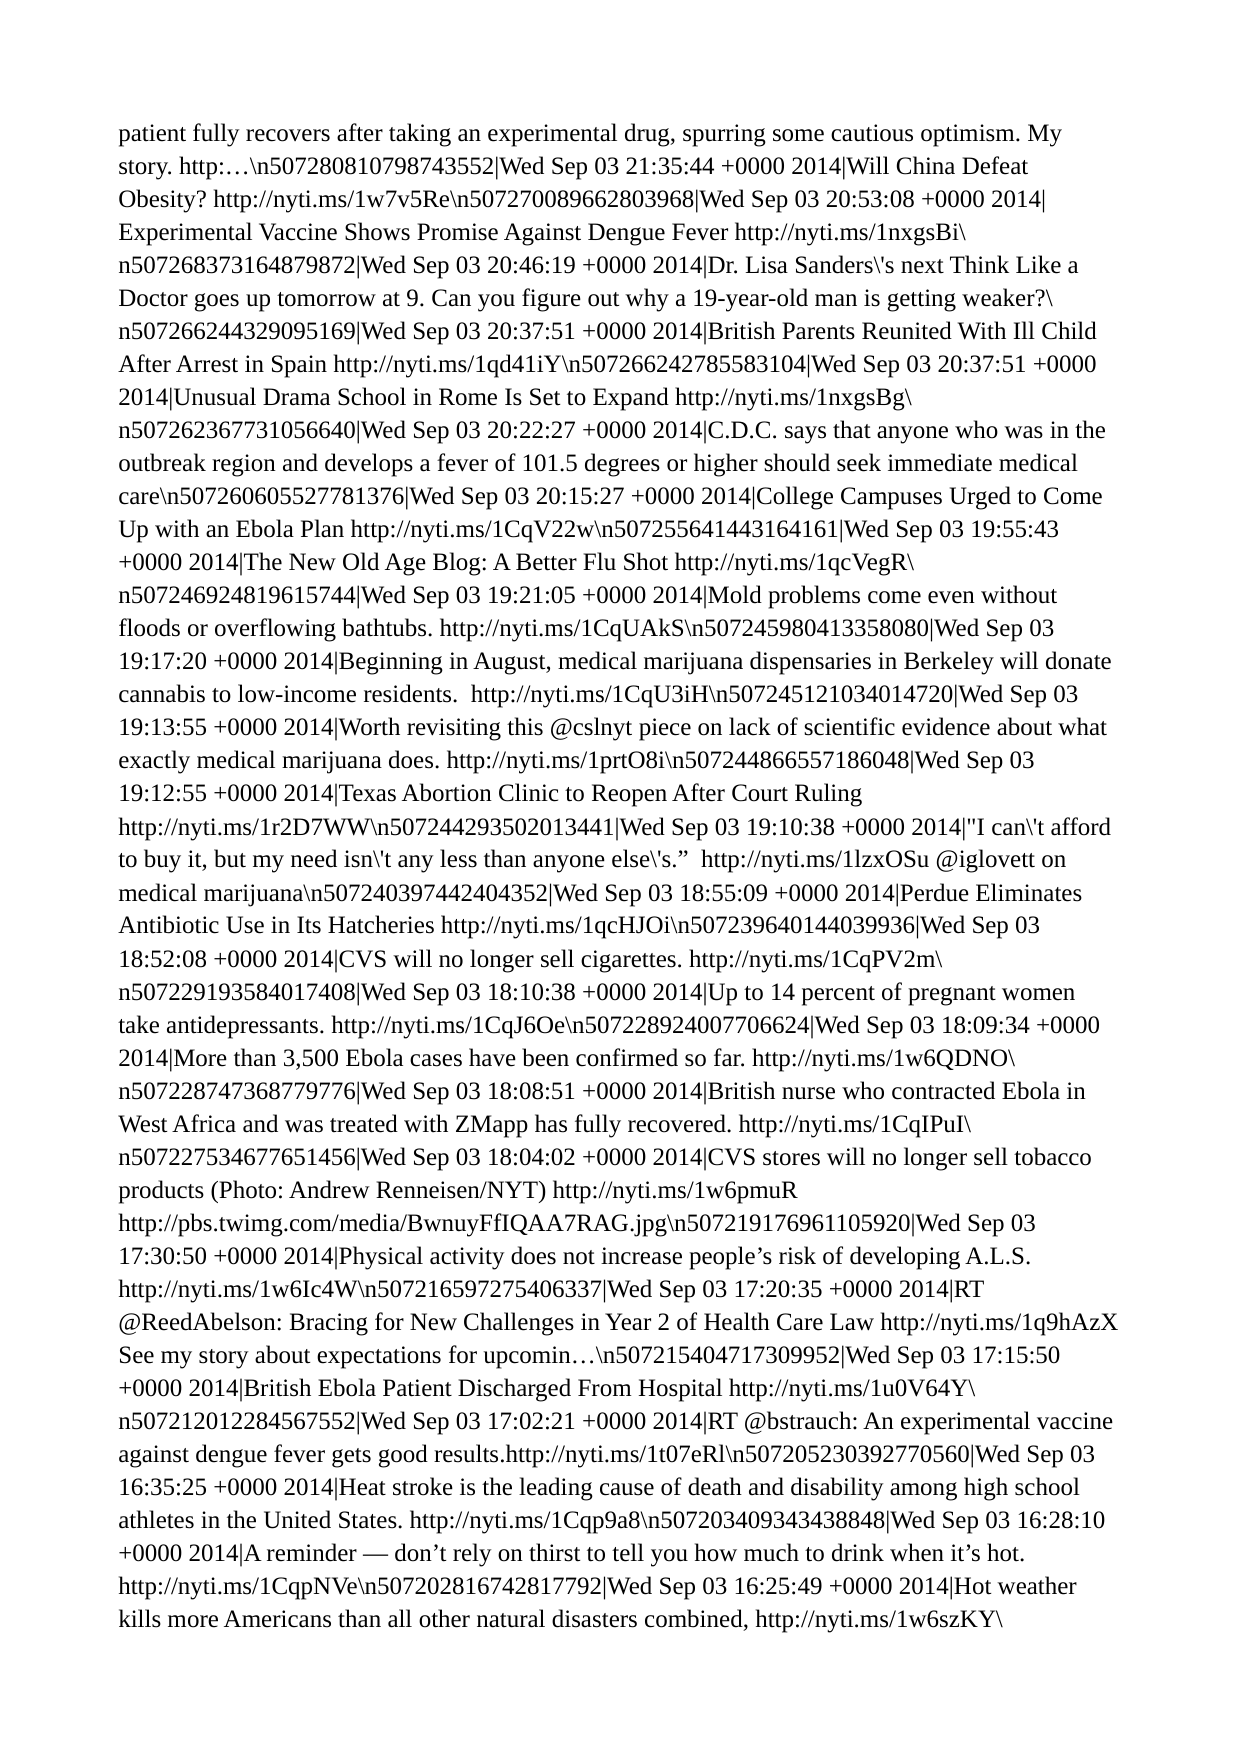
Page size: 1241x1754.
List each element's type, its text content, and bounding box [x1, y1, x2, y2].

text patient fully recovers after taking an experimental drug, spurring some cautious optimism. My story. http:…\n507280810798743552|Wed Sep 03 21:35:44 +0000 2014|Will China Defeat Obesity? http://nyti.ms/1w7v5Re\n507270089662803968|Wed Sep 03 20:53:08 +0000 2014|Experimental Vaccine Shows Promise Against Dengue Fever http://nyti.ms/1nxgsBi\n507268373164879872|Wed Sep 03 20:46:19 +0000 2014|Dr. Lisa Sanders\'s next Think Like a Doctor goes up tomorrow at 9. Can you figure out why a 19-year-old man is getting weaker?\n507266244329095169|Wed Sep 03 20:37:51 +0000 2014|British Parents Reunited With Ill Child After Arrest in Spain http://nyti.ms/1qd41iY\n507266242785583104|Wed Sep 03 20:37:51 +0000 2014|Unusual Drama School in Rome Is Set to Expand http://nyti.ms/1nxgsBg\n507262367731056640|Wed Sep 03 20:22:27 +0000 2014|C.D.C. says that anyone who was in the outbreak region and develops a fever of 101.5 degrees or higher should seek immediate medical care\n507260605527781376|Wed Sep 03 20:15:27 +0000 2014|College Campuses Urged to Come Up with an Ebola Plan http://nyti.ms/1CqV22w\n507255641443164161|Wed Sep 03 19:55:43 +0000 2014|The New Old Age Blog: A Better Flu Shot http://nyti.ms/1qcVegR\n507246924819615744|Wed Sep 03 19:21:05 +0000 2014|Mold problems come even without floods or overflowing bathtubs. http://nyti.ms/1CqUAkS\n507245980413358080|Wed Sep 03 19:17:20 +0000 2014|Beginning in August, medical marijuana dispensaries in Berkeley will donate cannabis to low-income residents. http://nyti.ms/1CqU3iH\n507245121034014720|Wed Sep 03 19:13:55 +0000 2014|Worth revisiting this @cslnyt piece on lack of scientific evidence about what exactly medical marijuana does. http://nyti.ms/1prtO8i\n507244866557186048|Wed Sep 03 19:12:55 +0000 2014|Texas Abortion Clinic to Reopen After Court Ruling http://nyti.ms/1r2D7WW\n507244293502013441|Wed Sep 03 19:10:38 +0000 2014|"I can\'t afford to buy it, but my need isn\'t any less than anyone else\'s.” http://nyti.ms/1lzxOSu @iglovett on medical marijuana\n507240397442404352|Wed Sep 03 18:55:09 +0000 2014|Perdue Eliminates Antibiotic Use in Its Hatcheries http://nyti.ms/1qcHJOi\n507239640144039936|Wed Sep 03 18:52:08 +0000 2014|CVS will no longer sell cigarettes. http://nyti.ms/1CqPV2m\n507229193584017408|Wed Sep 03 18:10:38 +0000 2014|Up to 14 percent of pregnant women take antidepressants. http://nyti.ms/1CqJ6Oe\n507228924007706624|Wed Sep 03 18:09:34 +0000 2014|More than 3,500 Ebola cases have been confirmed so far. http://nyti.ms/1w6QDNO\n507228747368779776|Wed Sep 03 18:08:51 +0000 2014|British nurse who contracted Ebola in West Africa and was treated with ZMapp has fully recovered. http://nyti.ms/1CqIPuI\n507227534677651456|Wed Sep 03 18:04:02 +0000 2014|CVS stores will no longer sell tobacco products (Photo: Andrew Renneisen/NYT) http://nyti.ms/1w6pmuR http://pbs.twimg.com/media/BwnuyFfIQAA7RAG.jpg\n507219176961105920|Wed Sep 03 17:30:50 +0000 2014|Physical activity does not increase people’s risk of developing A.L.S. http://nyti.ms/1w6Ic4W\n507216597275406337|Wed Sep 03 17:20:35 +0000 2014|RT @ReedAbelson: Bracing for New Challenges in Year 2 of Health Care Law http://nyti.ms/1q9hAzX See my story about expectations for upcomin…\n507215404717309952|Wed Sep 03 17:15:50 +0000 2014|British Ebola Patient Discharged From Hospital http://nyti.ms/1u0V64Y\n507212012284567552|Wed Sep 03 17:02:21 +0000 2014|RT @bstrauch: An experimental vaccine against dengue fever gets good results.http://nyti.ms/1t07eRl\n507205230392770560|Wed Sep 03 16:35:25 +0000 2014|Heat stroke is the leading cause of death and disability among high school athletes in the United States. http://nyti.ms/1Cqp9a8\n507203409343438848|Wed Sep 03 16:28:10 +0000 2014|A reminder — don’t rely on thirst to tell you how much to drink when it’s hot. http://nyti.ms/1CqpNVe\n507202816742817792|Wed Sep 03 16:25:49 +0000 2014|Hot weather kills more Americans than all other natural disasters combined, http://nyti.ms/1w6szKY\ [118, 118, 1122, 1633]
